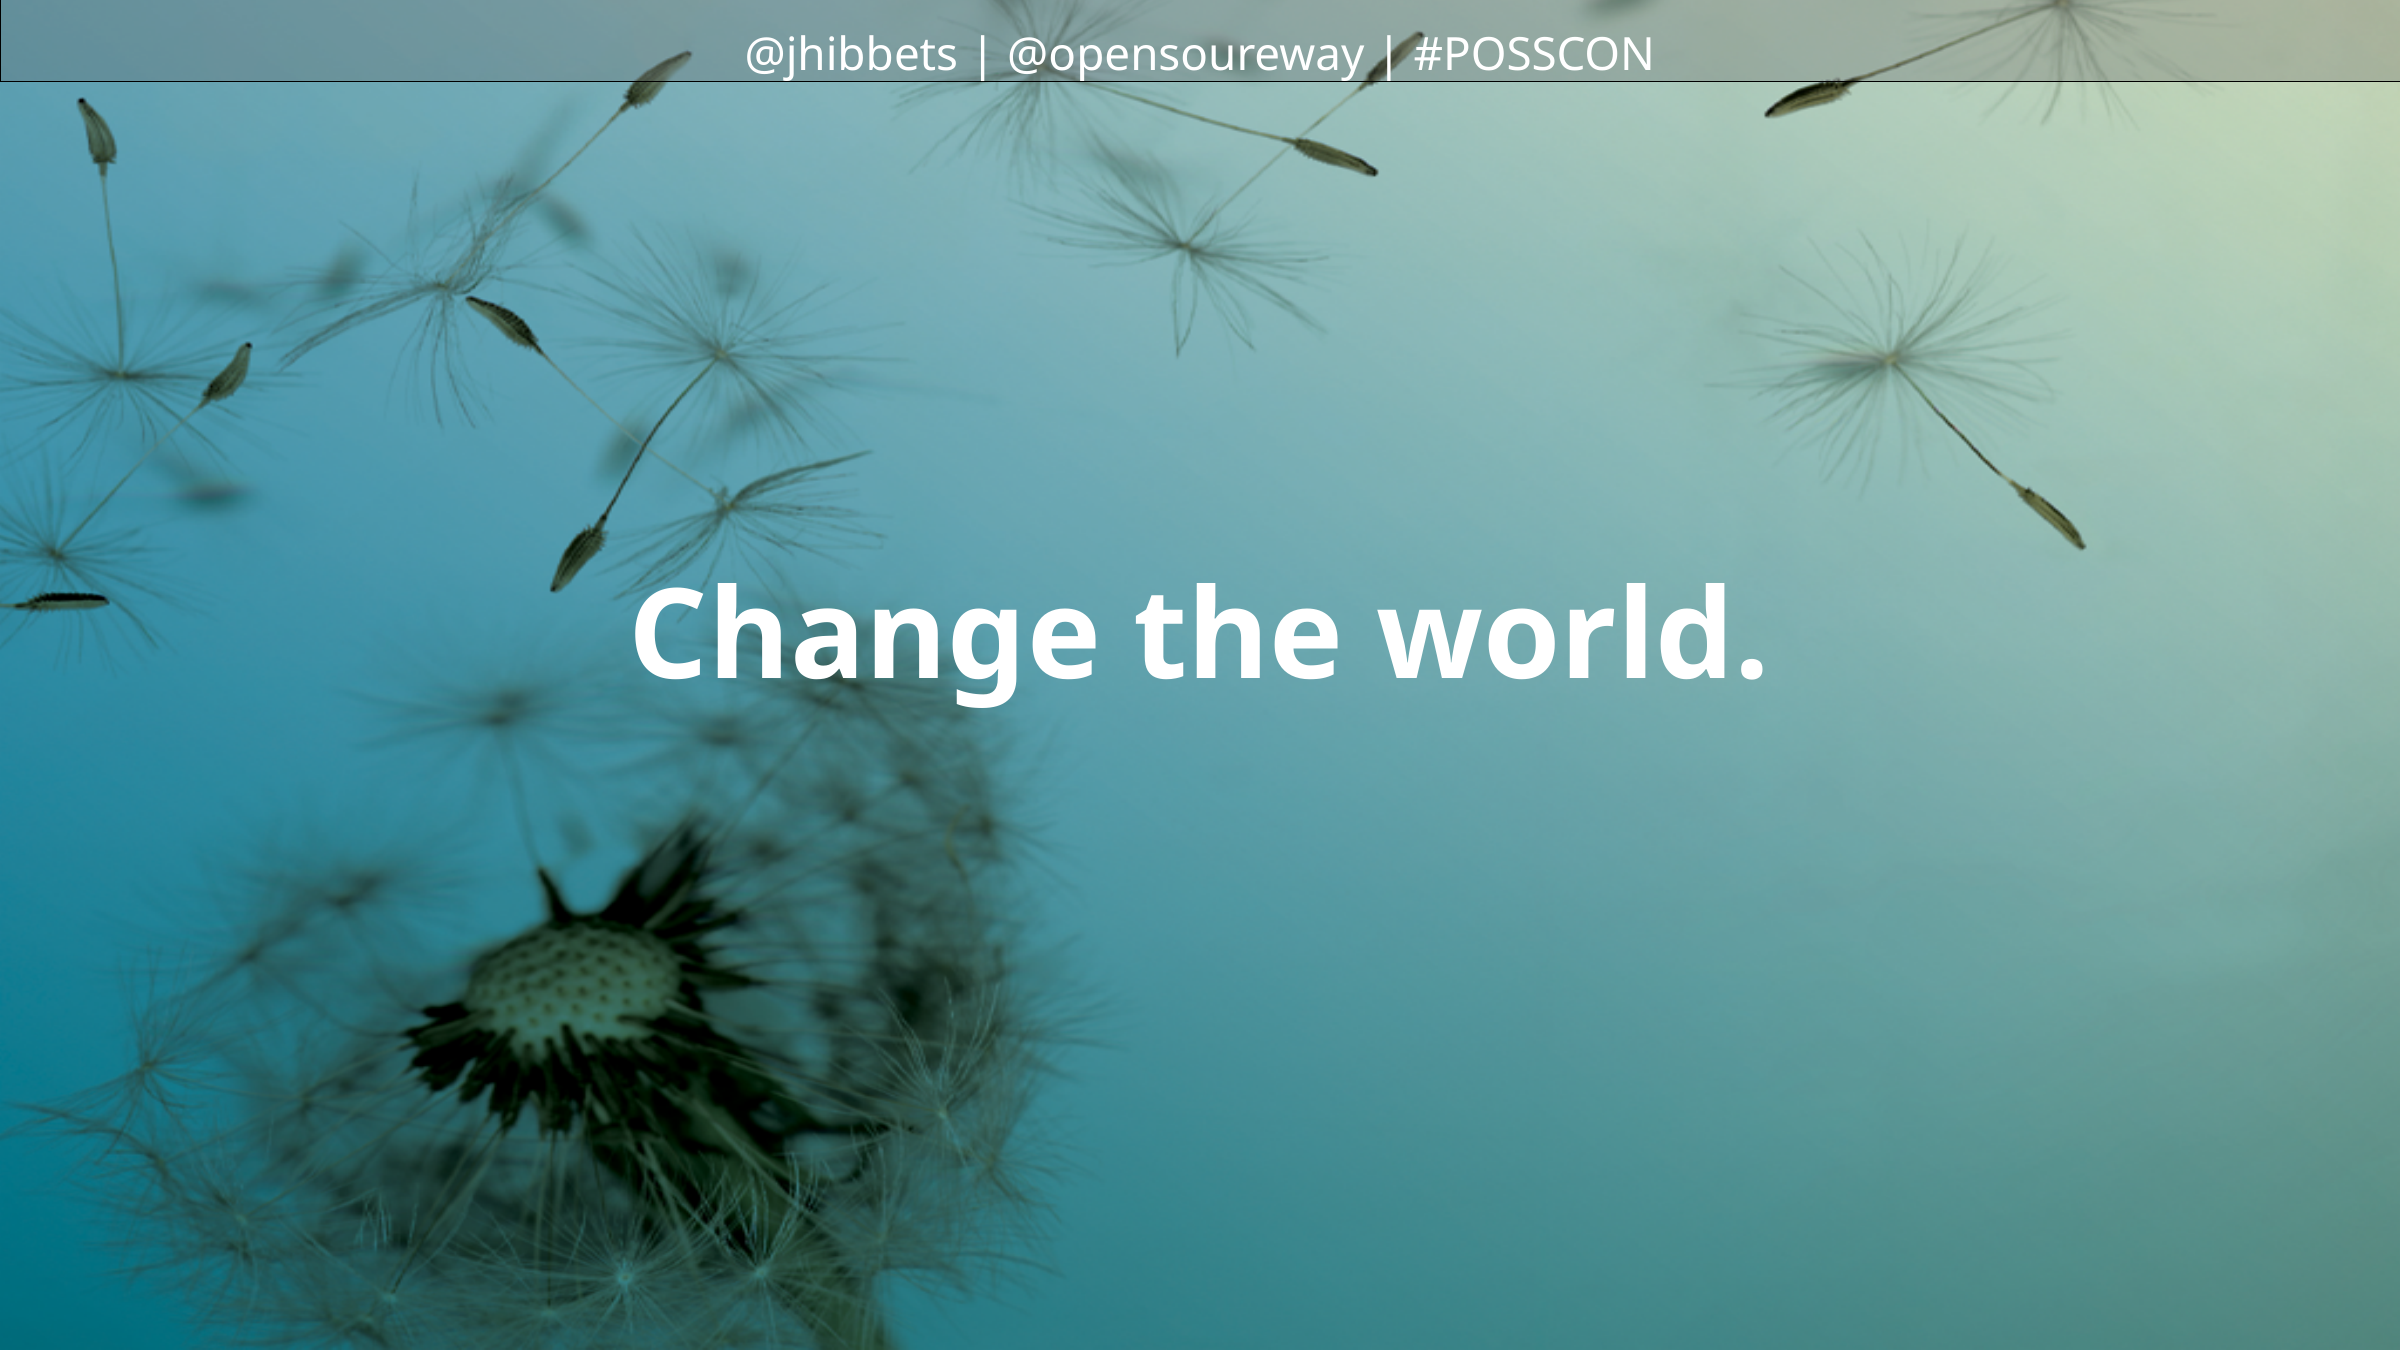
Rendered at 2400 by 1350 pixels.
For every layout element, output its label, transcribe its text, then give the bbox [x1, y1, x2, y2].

picture [0, 82, 2400, 1350]
text_box Change the world. [120, 53, 2281, 1207]
